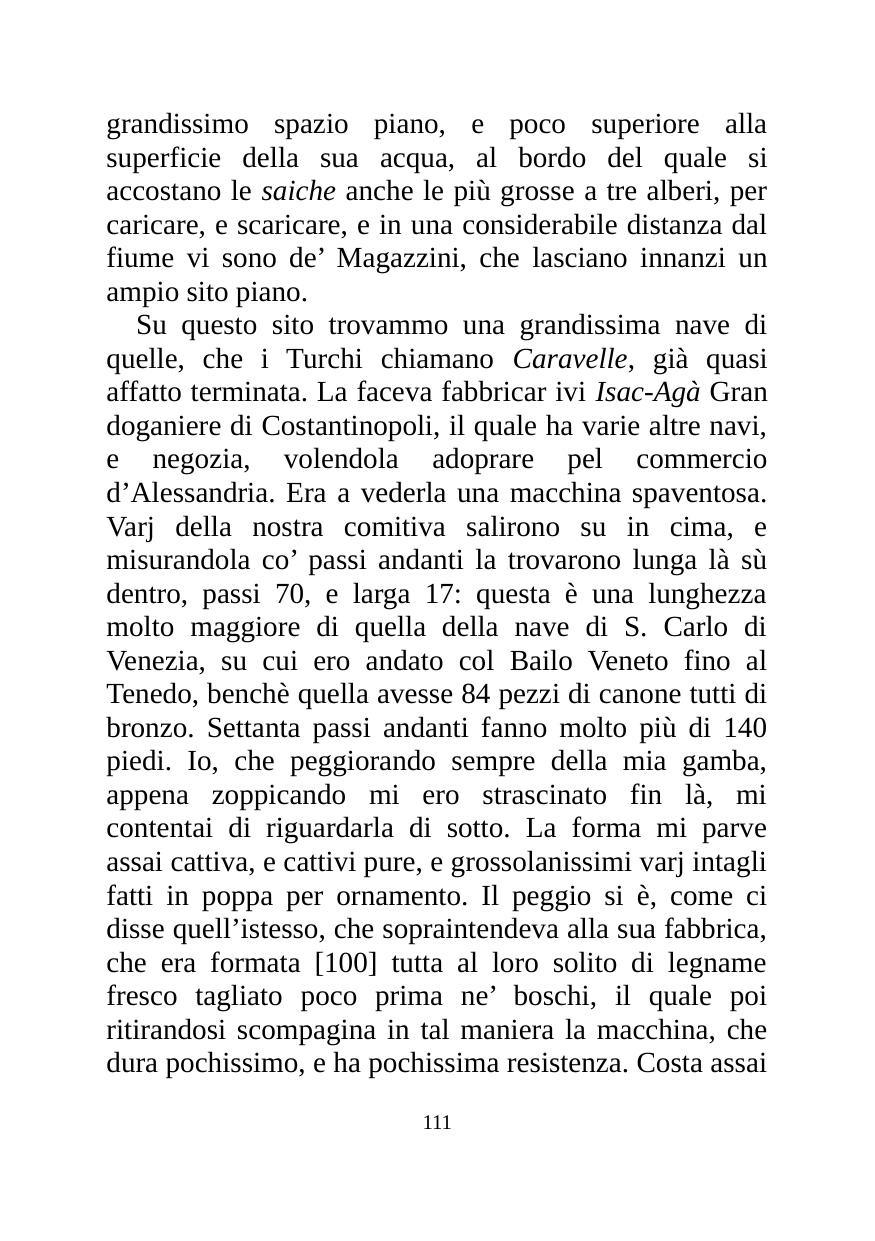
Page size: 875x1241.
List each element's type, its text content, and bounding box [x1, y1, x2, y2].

text Su questo sito trovammo una grandissima nave di quelle, che i Turchi chiamano Caravelle, già quasi affatto terminata. La faceva fabbricar ivi Isac-Agà Gran doganiere di Costantinopoli, il quale ha varie altre navi, e negozia, volendola adoprare pel commercio d’Alessandria. Era a vederla una macchina spaventosa. Varj della nostra comitiva salirono su in cima, e misurandola co’ passi andanti la trovarono lunga là sù dentro, passi 70, e larga 17: questa è una lunghezza molto maggiore di quella della nave di S. Carlo di Venezia, su cui ero andato col Bailo Veneto fino al Tenedo, benchè quella avesse 84 pezzi di canone tutti di bronzo. Settanta passi andanti fanno molto più di 140 piedi. Io, che peggiorando sempre della mia gamba, appena zoppicando mi ero strascinato fin là, mi contentai di riguardarla di sotto. La forma mi parve assai cattiva, e cattivi pure, e grossolanissimi varj intagli fatti in poppa per ornamento. Il peggio si è, come ci disse quell’istesso, che sopraintendeva alla sua fabbrica, che era formata [100] tutta al loro solito di legname fresco tagliato poco prima ne’ boschi, il quale poi ritirandosi scompagina in tal maniera la macchina, che dura pochissimo, e ha pochissima resistenza. Costa assai [106, 307, 768, 1079]
text grandissimo spazio piano, e poco superiore alla superficie della sua acqua, al bordo del quale si accostano le saiche anche le più grosse a tre alberi, per caricare, e scaricare, e in una considerabile distanza dal fiume vi sono de’ Magazzini, che lasciano innanzi un ampio sito piano. [106, 106, 768, 307]
